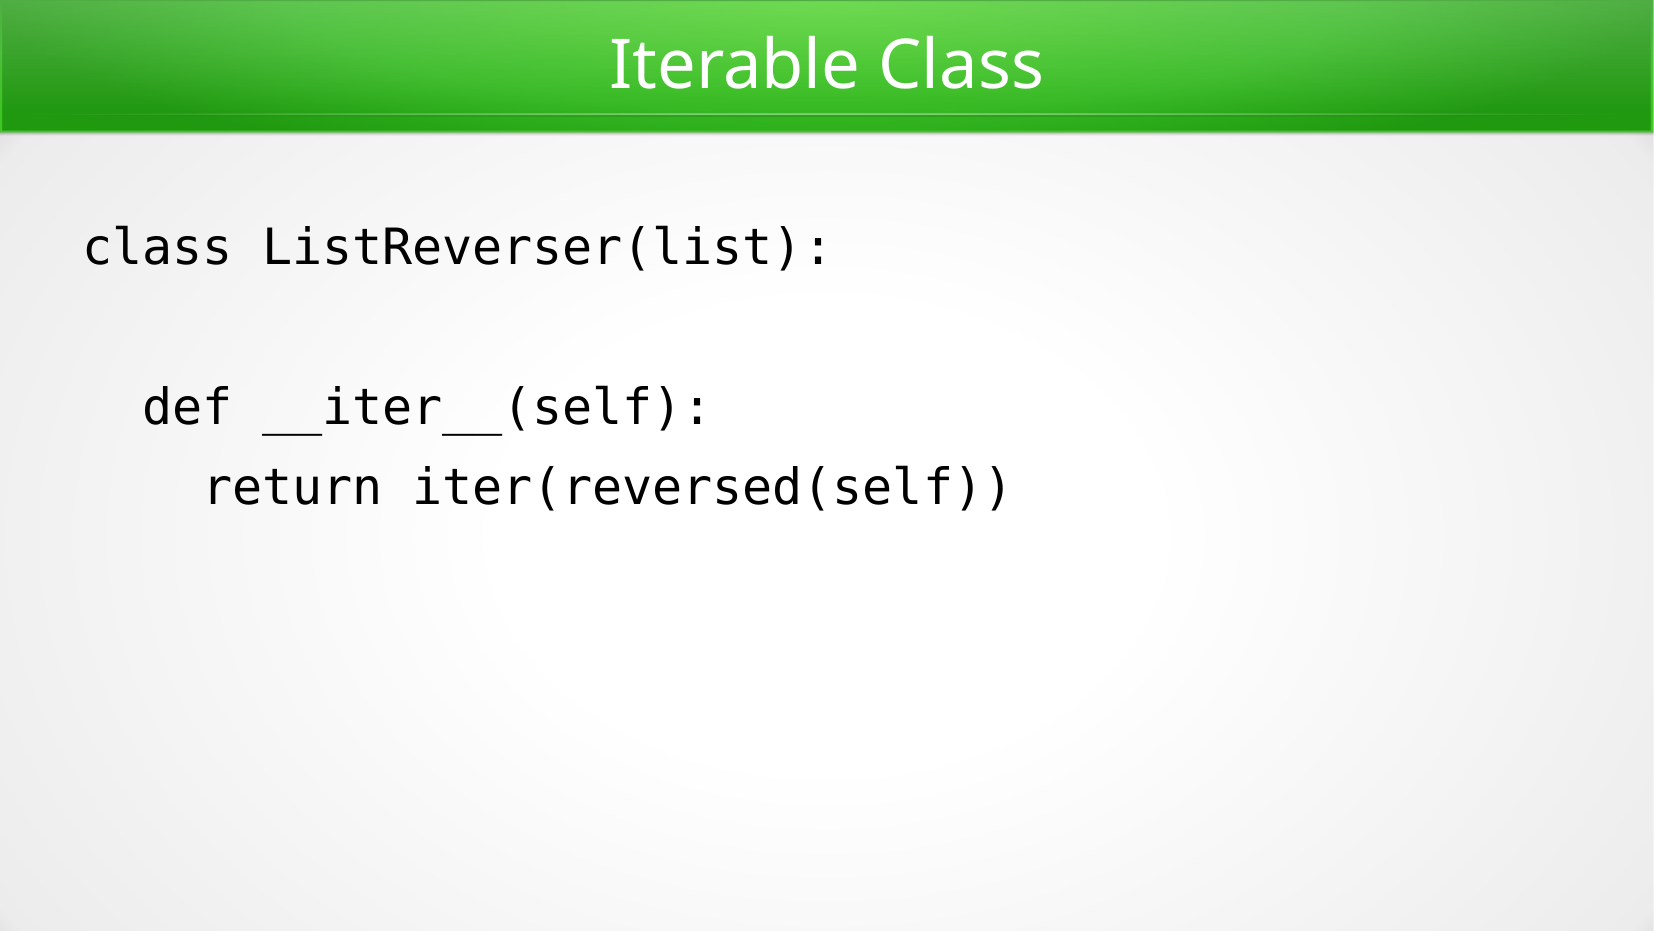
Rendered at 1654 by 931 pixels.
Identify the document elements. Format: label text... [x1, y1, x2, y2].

title Iterable Class [82, 8, 1571, 116]
picture [0, 0, 1654, 931]
list class ListReverser(list): def __iter__(self): return iter(reversed(self)) [82, 217, 1571, 871]
